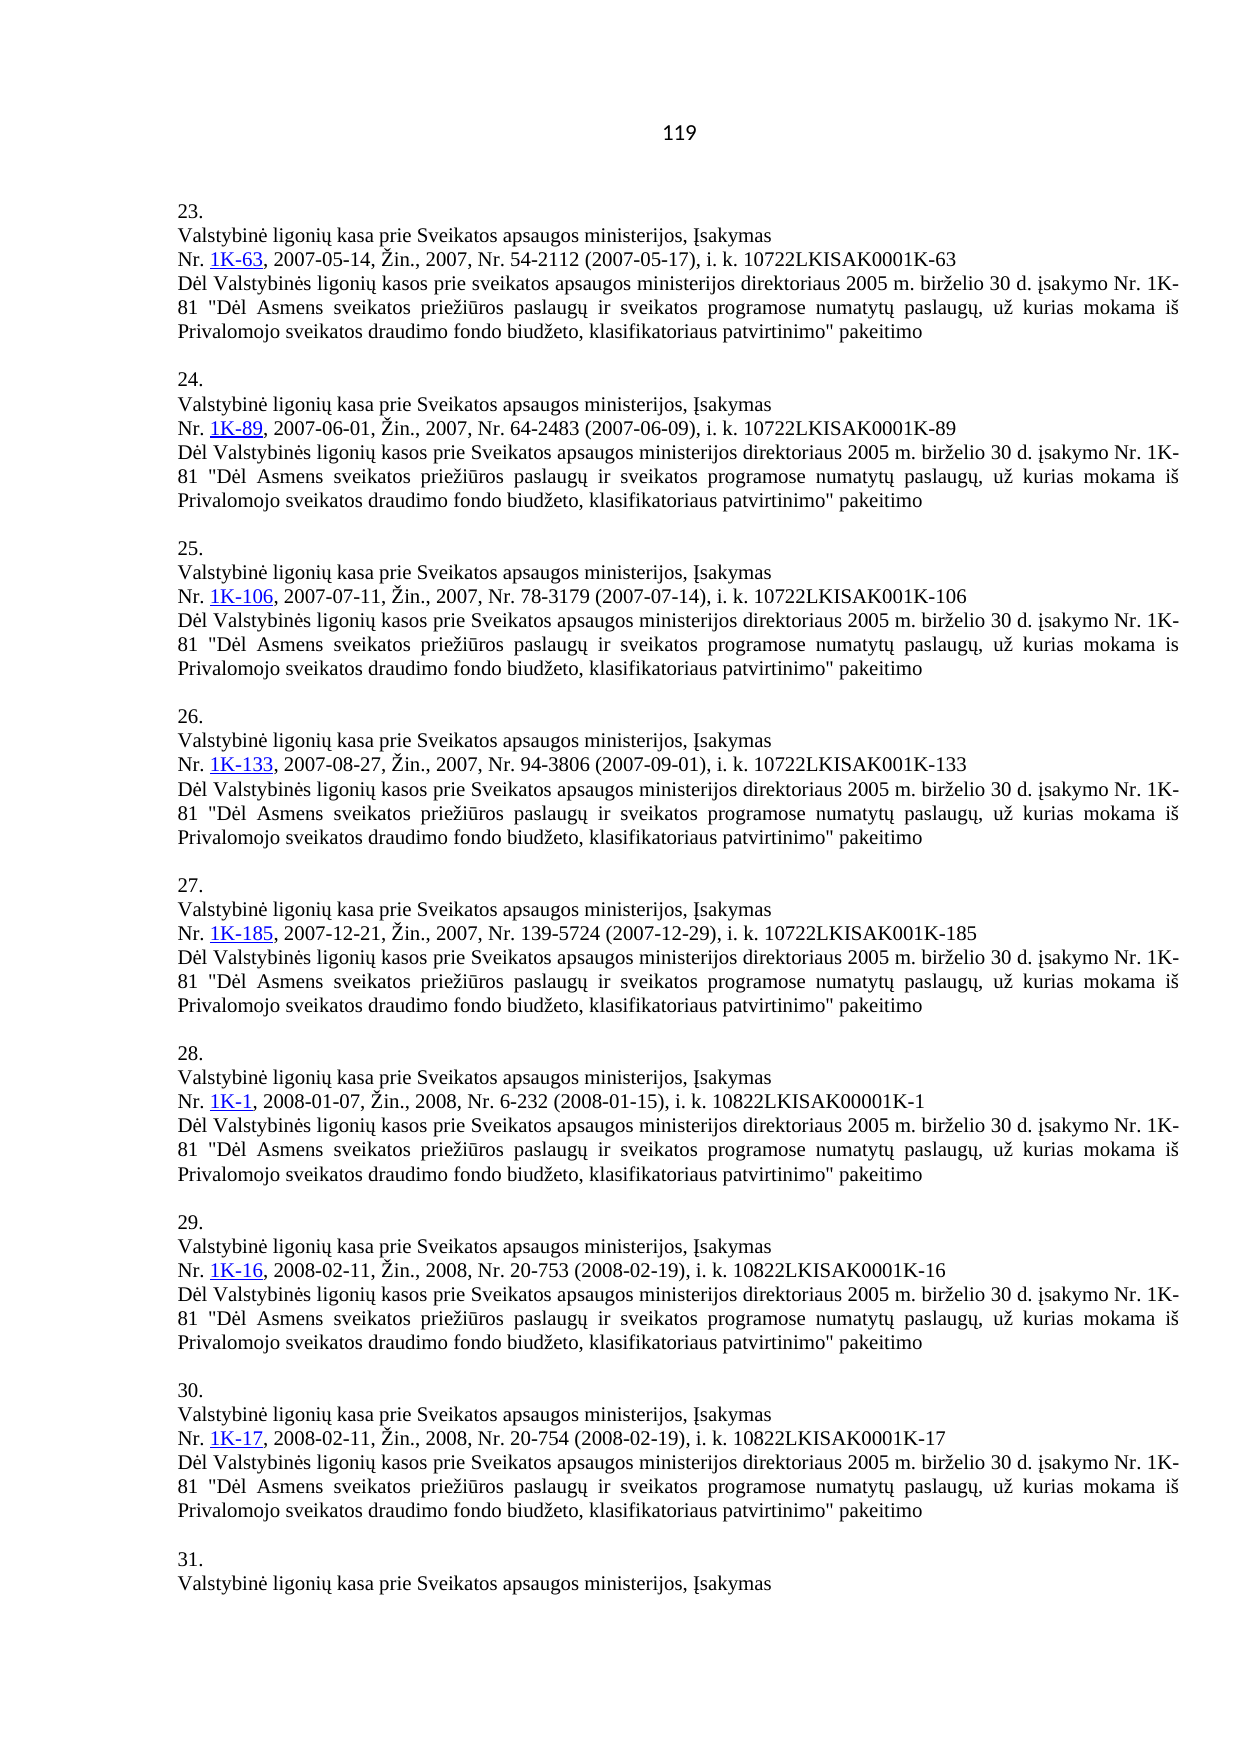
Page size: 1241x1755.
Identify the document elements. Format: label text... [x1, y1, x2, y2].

text 23. [177, 199, 1181, 223]
text 27. [177, 873, 1181, 897]
text Dėl Valstybinės ligonių kasos prie Sveikatos apsaugos ministerijos direktoriaus 2005 m. birželio 30 d. įsakymo Nr. 1K-81 "Dėl Asmens sveikatos priežiūros paslaugų ir sveikatos programose numatytų paslaugų, už kurias mokama iš Privalomojo sveikatos draudimo fondo biudžeto, klasifikatoriaus patvirtinimo" pakeitimo [177, 945, 1181, 1017]
text Dėl Valstybinės ligonių kasos prie Sveikatos apsaugos ministerijos direktoriaus 2005 m. birželio 30 d. įsakymo Nr. 1K-81 "Dėl Asmens sveikatos priežiūros paslaugų ir sveikatos programose numatytų paslaugų, už kurias mokama iš Privalomojo sveikatos draudimo fondo biudžeto, klasifikatoriaus patvirtinimo" pakeitimo [177, 439, 1181, 512]
text Dėl Valstybinės ligonių kasos prie Sveikatos apsaugos ministerijos direktoriaus 2005 m. birželio 30 d. įsakymo Nr. 1K-81 "Dėl Asmens sveikatos priežiūros paslaugų ir sveikatos programose numatytų paslaugų, už kurias mokama iš Privalomojo sveikatos draudimo fondo biudžeto, klasifikatoriaus patvirtinimo" pakeitimo [177, 1450, 1181, 1522]
text 24. [177, 367, 1181, 391]
text Valstybinė ligonių kasa prie Sveikatos apsaugos ministerijos, Įsakymas [177, 728, 1181, 752]
text Nr. 1K-17, 2008-02-11, Žin., 2008, Nr. 20-754 (2008-02-19), i. k. 10822LKISAK0001K-17 [177, 1426, 1181, 1450]
text Dėl Valstybinės ligonių kasos prie Sveikatos apsaugos ministerijos direktoriaus 2005 m. birželio 30 d. įsakymo Nr. 1K-81 "Dėl Asmens sveikatos priežiūros paslaugų ir sveikatos programose numatytų paslaugų, už kurias mokama iš Privalomojo sveikatos draudimo fondo biudžeto, klasifikatoriaus patvirtinimo" pakeitimo [177, 1113, 1181, 1186]
text Nr. 1K-89, 2007-06-01, Žin., 2007, Nr. 64-2483 (2007-06-09), i. k. 10722LKISAK0001K-89 [177, 416, 1181, 439]
text Valstybinė ligonių kasa prie Sveikatos apsaugos ministerijos, Įsakymas [177, 560, 1181, 584]
text 30. [177, 1378, 1181, 1402]
text Dėl Valstybinės ligonių kasos prie sveikatos apsaugos ministerijos direktoriaus 2005 m. birželio 30 d. įsakymo Nr. 1K-81 "Dėl Asmens sveikatos priežiūros paslaugų ir sveikatos programose numatytų paslaugų, už kurias mokama iš Privalomojo sveikatos draudimo fondo biudžeto, klasifikatoriaus patvirtinimo" pakeitimo [177, 271, 1181, 343]
text Dėl Valstybinės ligonių kasos prie Sveikatos apsaugos ministerijos direktoriaus 2005 m. birželio 30 d. įsakymo Nr. 1K-81 "Dėl Asmens sveikatos priežiūros paslaugų ir sveikatos programose numatytų paslaugų, už kurias mokama iš Privalomojo sveikatos draudimo fondo biudžeto, klasifikatoriaus patvirtinimo" pakeitimo [177, 1282, 1181, 1354]
text Nr. 1K-1, 2008-01-07, Žin., 2008, Nr. 6-232 (2008-01-15), i. k. 10822LKISAK00001K-1 [177, 1089, 1181, 1113]
text 25. [177, 536, 1181, 560]
text Nr. 1K-133, 2007-08-27, Žin., 2007, Nr. 94-3806 (2007-09-01), i. k. 10722LKISAK001K-133 [177, 752, 1181, 776]
text Dėl Valstybinės ligonių kasos prie Sveikatos apsaugos ministerijos direktoriaus 2005 m. birželio 30 d. įsakymo Nr. 1K-81 "Dėl Asmens sveikatos priežiūros paslaugų ir sveikatos programose numatytų paslaugų, už kurias mokama is Privalomojo sveikatos draudimo fondo biudžeto, klasifikatoriaus patvirtinimo" pakeitimo [177, 608, 1181, 680]
text Nr. 1K-16, 2008-02-11, Žin., 2008, Nr. 20-753 (2008-02-19), i. k. 10822LKISAK0001K-16 [177, 1258, 1181, 1282]
text Nr. 1K-185, 2007-12-21, Žin., 2007, Nr. 139-5724 (2007-12-29), i. k. 10722LKISAK001K-185 [177, 921, 1181, 945]
text 28. [177, 1041, 1181, 1065]
text Valstybinė ligonių kasa prie Sveikatos apsaugos ministerijos, Įsakymas [177, 1234, 1181, 1258]
text Nr. 1K-63, 2007-05-14, Žin., 2007, Nr. 54-2112 (2007-05-17), i. k. 10722LKISAK0001K-63 [177, 247, 1181, 271]
text Valstybinė ligonių kasa prie Sveikatos apsaugos ministerijos, Įsakymas [177, 223, 1181, 247]
text 31. [177, 1546, 1181, 1571]
text Dėl Valstybinės ligonių kasos prie Sveikatos apsaugos ministerijos direktoriaus 2005 m. birželio 30 d. įsakymo Nr. 1K-81 "Dėl Asmens sveikatos priežiūros paslaugų ir sveikatos programose numatytų paslaugų, už kurias mokama iš Privalomojo sveikatos draudimo fondo biudžeto, klasifikatoriaus patvirtinimo" pakeitimo [177, 776, 1181, 849]
text Valstybinė ligonių kasa prie Sveikatos apsaugos ministerijos, Įsakymas [177, 1402, 1181, 1426]
text 26. [177, 704, 1181, 728]
text Valstybinė ligonių kasa prie Sveikatos apsaugos ministerijos, Įsakymas [177, 1065, 1181, 1089]
text Valstybinė ligonių kasa prie Sveikatos apsaugos ministerijos, Įsakymas [177, 391, 1181, 416]
text Valstybinė ligonių kasa prie Sveikatos apsaugos ministerijos, Įsakymas [177, 1571, 1181, 1594]
text 29. [177, 1209, 1181, 1234]
text Nr. 1K-106, 2007-07-11, Žin., 2007, Nr. 78-3179 (2007-07-14), i. k. 10722LKISAK001K-106 [177, 584, 1181, 608]
text Valstybinė ligonių kasa prie Sveikatos apsaugos ministerijos, Įsakymas [177, 897, 1181, 921]
